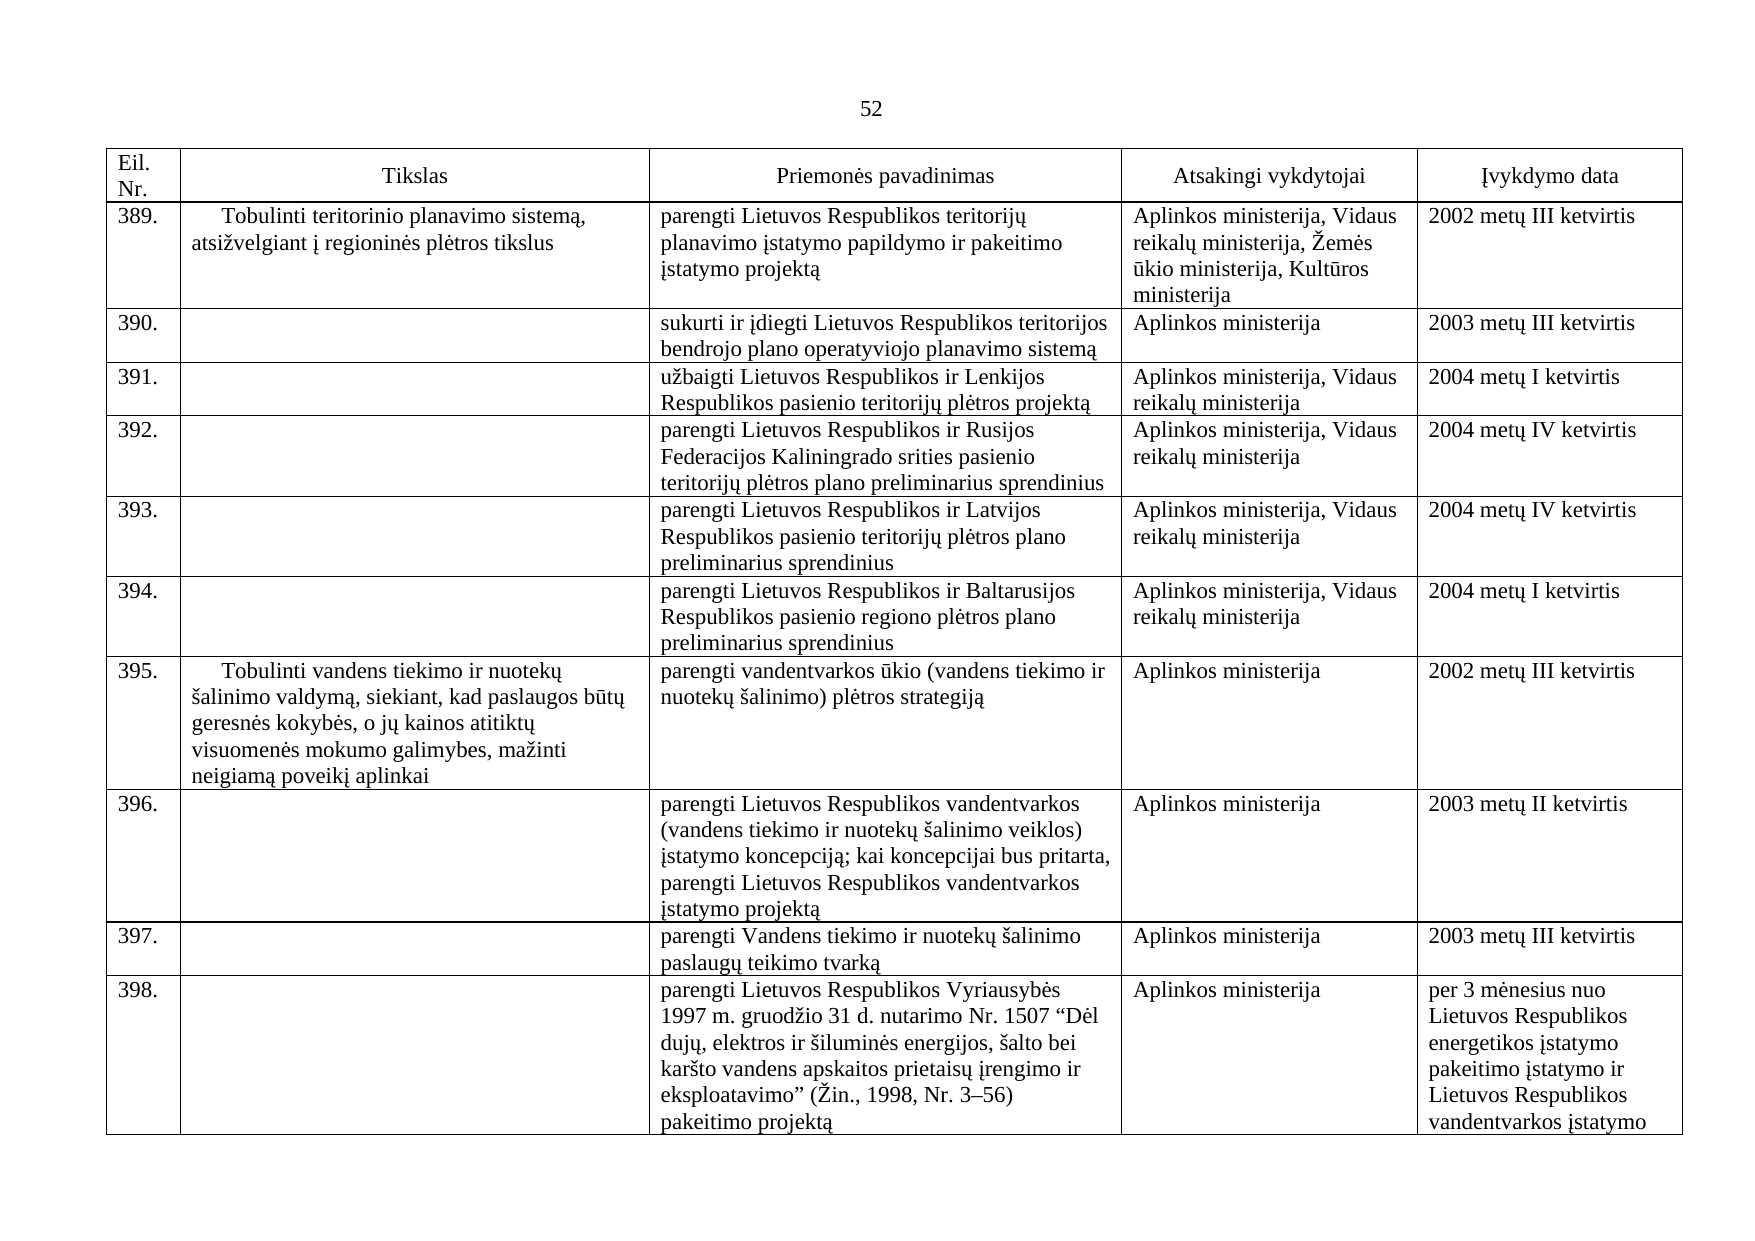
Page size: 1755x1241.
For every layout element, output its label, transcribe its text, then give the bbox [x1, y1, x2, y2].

table_cell parengti Lietuvos Respublikos Vyriausybės 1997 m. gruodžio 31 d. nutarimo Nr. 1507 “Dėl dujų, elektros ir šiluminės energijos, šalto bei karšto vandens apskaitos prietaisų įrengimo ir eksploatavimo” (Žin., 1998, Nr. 3–56) pakeitimo projektą [650, 976, 1121, 1134]
table_cell [181, 923, 649, 975]
table_cell Aplinkos ministerija [1122, 976, 1417, 1134]
table_cell parengti vandentvarkos ūkio (vandens tiekimo ir nuotekų šalinimo) plėtros strategiją [650, 657, 1121, 788]
table_cell parengti Lietuvos Respublikos ir Baltarusijos Respublikos pasienio regiono plėtros plano preliminarius sprendinius [650, 577, 1121, 656]
table_cell [107, 416, 180, 496]
table_cell Aplinkos ministerija, Vidaus reikalų ministerija [1122, 577, 1417, 656]
table_cell Aplinkos ministerija, Vidaus reikalų ministerija [1122, 497, 1417, 576]
table_cell Aplinkos ministerija [1122, 790, 1417, 921]
table_cell parengti Lietuvos Respublikos ir Latvijos Respublikos pasienio teritorijų plėtros plano preliminarius sprendinius [650, 497, 1121, 576]
table_cell parengti Vandens tiekimo ir nuotekų šalinimo paslaugų teikimo tvarką [650, 923, 1121, 975]
table_cell sukurti ir įdiegti Lietuvos Respublikos teritorijos bendrojo plano operatyviojo planavimo sistemą [650, 309, 1121, 362]
table_cell [107, 976, 180, 1134]
table_cell 2002 metų III ketvirtis [1418, 203, 1682, 308]
table_cell Aplinkos ministerija, Vidaus reikalų ministerija [1122, 416, 1417, 496]
table_cell [107, 309, 180, 362]
table_cell Aplinkos ministerija [1122, 923, 1417, 975]
table_cell Aplinkos ministerija, Vidaus reikalų ministerija [1122, 363, 1417, 415]
table_cell [181, 790, 649, 921]
table_cell 2004 metų I ketvirtis [1418, 363, 1682, 415]
table_cell 2004 metų I ketvirtis [1418, 577, 1682, 656]
table_cell [107, 923, 180, 975]
table_cell Aplinkos ministerija [1122, 309, 1417, 362]
table_cell Aplinkos ministerija [1122, 657, 1417, 788]
table_cell [181, 497, 649, 576]
table_cell Tobulinti vandens tiekimo ir nuotekų šalinimo valdymą, siekiant, kad paslaugos būtų geresnės kokybės, o jų kainos atitiktų visuomenės mokumo galimybes, mažinti neigiamą poveikį aplinkai [181, 657, 649, 788]
table_cell 2003 metų III ketvirtis [1418, 923, 1682, 975]
table_cell [107, 577, 180, 656]
table_cell [181, 416, 649, 496]
table_cell 2003 metų II ketvirtis [1418, 790, 1682, 921]
table_cell [107, 497, 180, 576]
table_cell 2004 metų IV ketvirtis [1418, 416, 1682, 496]
table_header Tikslas [181, 149, 649, 201]
table_header Įvykdymo data [1418, 149, 1682, 201]
table_cell [107, 657, 180, 788]
table_cell Aplinkos ministerija, Vidaus reikalų ministerija, Žemės ūkio ministerija, Kultūros ministerija [1122, 203, 1417, 308]
table_cell [107, 363, 180, 415]
table_cell 2003 metų III ketvirtis [1418, 309, 1682, 362]
table_cell parengti Lietuvos Respublikos ir Rusijos Federacijos Kaliningrado srities pasienio teritorijų plėtros plano preliminarius sprendinius [650, 416, 1121, 496]
table_cell 2004 metų IV ketvirtis [1418, 497, 1682, 576]
table_cell 2002 metų III ketvirtis [1418, 657, 1682, 788]
table_cell per 3 mėnesius nuo Lietuvos Respublikos energetikos įstatymo pakeitimo įstatymo ir Lietuvos Respublikos vandentvarkos įstatymo [1418, 976, 1682, 1134]
table_cell parengti Lietuvos Respublikos teritorijų planavimo įstatymo papildymo ir pakeitimo įstatymo projektą [650, 203, 1121, 308]
table_cell [107, 790, 180, 921]
table_cell [181, 577, 649, 656]
table_header Eil. Nr. [107, 149, 180, 201]
table_cell [181, 363, 649, 415]
table_cell [181, 976, 649, 1134]
table_header Priemonės pavadinimas [650, 149, 1121, 201]
table_cell parengti Lietuvos Respublikos vandentvarkos (vandens tiekimo ir nuotekų šalinimo veiklos) įstatymo koncepciją; kai koncepcijai bus pritarta, parengti Lietuvos Respublikos vandentvarkos įstatymo projektą [650, 790, 1121, 921]
table_cell Tobulinti teritorinio planavimo sistemą, atsižvelgiant į regioninės plėtros tikslus [181, 203, 649, 308]
table_cell [107, 203, 180, 308]
table_header Atsakingi vykdytojai [1122, 149, 1417, 201]
table_cell užbaigti Lietuvos Respublikos ir Lenkijos Respublikos pasienio teritorijų plėtros projektą [650, 363, 1121, 415]
table_cell [181, 309, 649, 362]
